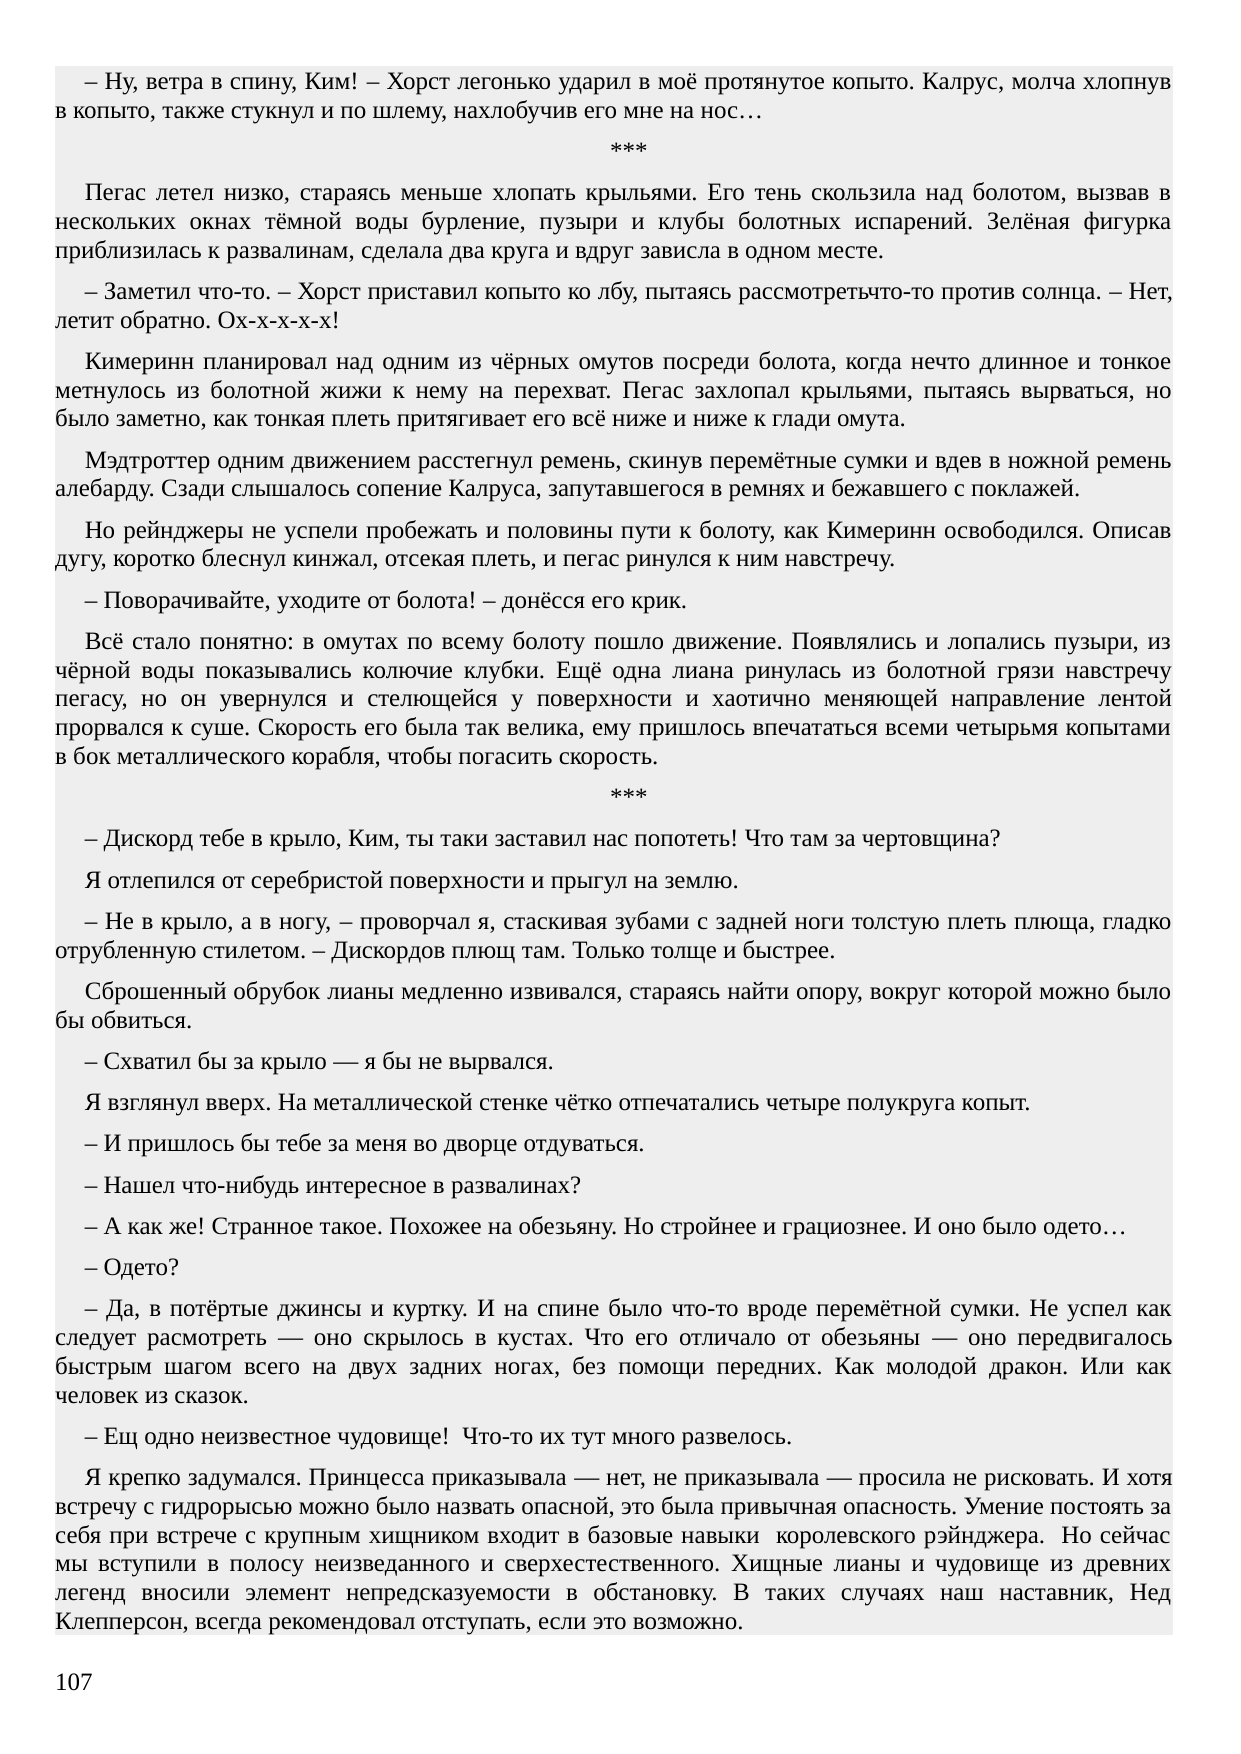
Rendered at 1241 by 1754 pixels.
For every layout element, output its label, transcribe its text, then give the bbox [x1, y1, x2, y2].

text – Одето? [55, 1252, 1173, 1281]
text – Дискорд тебе в крыло, Ким, ты таки заставил нас попотеть! Что там за чертовщина? [55, 823, 1173, 852]
text – Заметил что-то. – Хорст приставил копыто ко лбу, пытаясь рассмотретьчто-то против солнца. – Нет, летит обратно. Ох-х-х-х-х! [55, 276, 1173, 333]
text *** [55, 136, 1173, 165]
text Сброшенный обрубок лианы медленно извивался, стараясь найти опору, вокруг которой можно было бы обвиться. [55, 976, 1173, 1033]
text Кимеринн планировал над одним из чёрных омутов посреди болота, когда нечто длинное и тонкое метнулось из болотной жижи к нему на перехват. Пегас захлопал крыльями, пытаясь вырваться, но было заметно, как тонкая плеть притягивает его всё ниже и ниже к глади омута. [55, 346, 1173, 432]
text – А как же! Странное такое. Похожее на обезьяну. Но стройнее и грациознее. И оно было одето… [55, 1211, 1173, 1240]
text – И пришлось бы тебе за меня во дворце отдуваться. [55, 1128, 1173, 1157]
text – Ну, ветра в спину, Ким! – Хорст легонько ударил в моё протянутое копыто. Калрус, молча хлопнув в копыто, также стукнул и по шлему, нахлобучив его мне на нос… [55, 66, 1173, 123]
text Я крепко задумался. Принцесса приказывала — нет, не приказывала — просила не рисковать. И хотя встречу с гидрорысью можно было назвать опасной, это была привычная опасность. Умение постоять за себя при встрече с крупным хищником входит в базовые навыки королевского рэйнджера. Но сейчас мы вступили в полосу неизведанного и сверхестественного. Хищные лианы и чудовище из древних легенд вносили элемент непредсказуемости в обстановку. В таких случаях наш наставник, Нед Клепперсон, всегда рекомендовал отступать, если это возможно. [55, 1462, 1173, 1635]
text *** [55, 782, 1173, 811]
text Я взглянул вверх. На металлической стенке чётко отпечатались четыре полукруга копыт. [55, 1087, 1173, 1116]
text – Схватил бы за крыло — я бы не вырвался. [55, 1046, 1173, 1075]
text Но рейнджеры не успели пробежать и половины пути к болоту, как Кимеринн освободился. Описав дугу, коротко блеснул кинжал, отсекая плеть, и пегас ринулся к ним навстречу. [55, 515, 1173, 572]
text Мэдтроттер одним движением расстегнул ремень, скинув перемётные сумки и вдев в ножной ремень алебарду. Сзади слышалось сопение Калруса, запутавшегося в ремнях и бежавшего с поклажей. [55, 445, 1173, 502]
text – Ещ одно неизвестное чудовище! Что-то их тут много развелось. [55, 1421, 1173, 1450]
text – Нашел что-нибудь интересное в развалинах? [55, 1170, 1173, 1198]
text – Да, в потёртые джинсы и куртку. И на спине было что-то вроде перемётной сумки. Не успел как следует расмотреть — оно скрылось в кустах. Что его отличало от обезьяны — оно передвигалось быстрым шагом всего на двух задних ногах, без помощи передних. Как молодой дракон. Или как человек из сказок. [55, 1293, 1173, 1408]
text Пегас летел низко, стараясь меньше хлопать крыльями. Его тень скользила над болотом, вызвав в нескольких окнах тёмной воды бурление, пузыри и клубы болотных испарений. Зелёная фигурка приблизилась к развалинам, сделала два круга и вдруг зависла в одном месте. [55, 177, 1173, 263]
text Всё стало понятно: в омутах по всему болоту пошло движение. Появлялись и лопались пузыри, из чёрной воды показывались колючие клубки. Ещё одна лиана ринулась из болотной грязи навстречу пегасу, но он увернулся и стелющейся у поверхности и хаотично меняющей направление лентой прорвался к суше. Скорость его была так велика, ему пришлось впечататься всеми четырьмя копытами в бок металлического корабля, чтобы погасить скорость. [55, 626, 1173, 770]
text Я отлепился от серебристой поверхности и прыгул на землю. [55, 865, 1173, 893]
text – Поворачивайте, уходите от болота! – донёсся его крик. [55, 585, 1173, 613]
text – Не в крыло, а в ногу, – проворчал я, стаскивая зубами с задней ноги толстую плеть плюща, гладко отрубленную стилетом. – Дискордов плющ там. Только толще и быстрее. [55, 906, 1173, 963]
